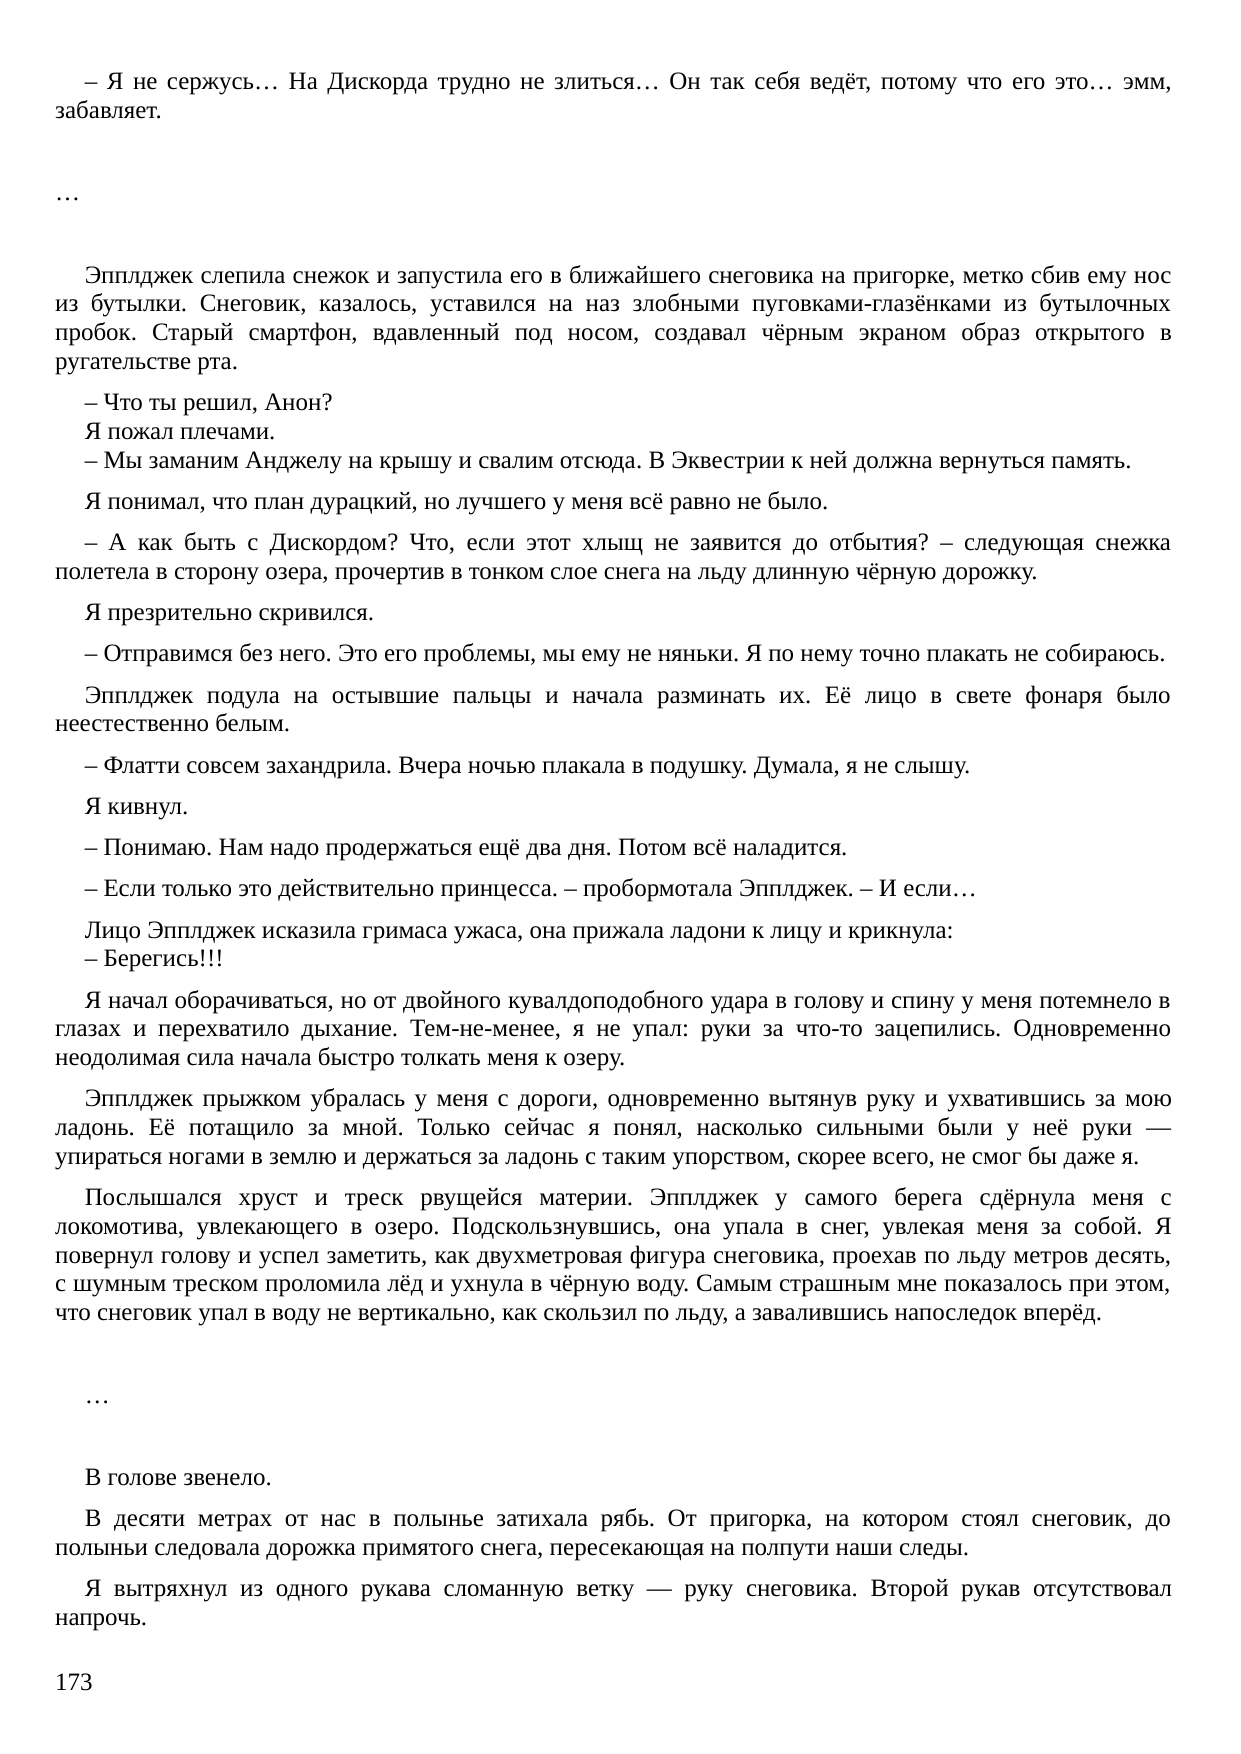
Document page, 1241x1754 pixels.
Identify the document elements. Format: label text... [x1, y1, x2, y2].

text – А как быть с Дискордом? Что, если этот хлыщ не заявится до отбытия? – следующая снежка полетела в сторону озера, прочертив в тонком слое снега на льду длинную чёрную дорожку. [55, 527, 1173, 585]
text … [55, 1380, 1173, 1408]
text – Понимаю. Нам надо продержаться ещё два дня. Потом всё наладится. [55, 832, 1173, 861]
text Эпплджек слепила снежок и запустила его в ближайшего снеговика на пригорке, метко сбив ему нос из бутылки. Снеговик, казалось, уставился на наз злобными пуговками-глазёнками из бутылочных пробок. Старый смартфон, вдавленный под носом, создавал чёрным экраном образ открытого в ругательстве рта. [55, 260, 1173, 375]
text … [55, 177, 1173, 206]
text Я начал оборачиваться, но от двойного кувалдоподобного удара в голову и спину у меня потемнело в глазах и перехватило дыхание. Тем-не-менее, я не упал: руки за что-то зацепились. Одновременно неодолимая сила начала быстро толкать меня к озеру. [55, 985, 1173, 1071]
text Послышался хруст и треск рвущейся материи. Эпплджек у самого берега сдёрнула меня с локомотива, увлекающего в озеро. Подскользнувшись, она упала в снег, увлекая меня за собой. Я повернул голову и успел заметить, как двухметровая фигура снеговика, проехав по льду метров десять, с шумным треском проломила лёд и ухнула в чёрную воду. Самым страшным мне показалось при этом, что снеговик упал в воду не вертикально, как скользил по льду, а завалившись напоследок вперёд. [55, 1182, 1173, 1326]
text – Мы заманим Анджелу на крышу и свалим отсюда. В Эквестрии к ней должна вернуться память. [55, 445, 1173, 473]
text Я кивнул. [55, 791, 1173, 820]
text – Если только это действительно принцесса. – пробормотала Эпплджек. – И если… [55, 873, 1173, 902]
text Эпплджек подула на остывшие пальцы и начала разминать их. Её лицо в свете фонаря было неестественно белым. [55, 680, 1173, 737]
text – Я не сержусь… На Дискорда трудно не злиться… Он так себя ведёт, потому что его это… эмм, забавляет. [55, 66, 1173, 123]
text В голове звенело. [55, 1462, 1173, 1491]
text – Флатти совсем захандрила. Вчера ночью плакала в подушку. Думала, я не слышу. [55, 750, 1173, 778]
text – Берегись!!! [55, 943, 1173, 972]
text Я пожал плечами. [55, 416, 1173, 445]
text В десяти метрах от нас в полынье затихала рябь. От пригорка, на котором стоял снеговик, до полыньи следовала дорожка примятого снега, пересекающая на полпути наши следы. [55, 1503, 1173, 1561]
text Я презрительно скривился. [55, 597, 1173, 626]
text Эпплджек прыжком убралась у меня с дороги, одновременно вытянув руку и ухватившись за мою ладонь. Её потащило за мной. Только сейчас я понял, насколько сильными были у неё руки — упираться ногами в землю и держаться за ладонь с таким упорством, скорее всего, не смог бы даже я. [55, 1083, 1173, 1170]
text Я вытряхнул из одного рукава сломанную ветку — руку снеговика. Второй рукав отсутствовал напрочь. [55, 1573, 1173, 1631]
text – Отправимся без него. Это его проблемы, мы ему не няньки. Я по нему точно плакать не собираюсь. [55, 638, 1173, 667]
text Я понимал, что план дурацкий, но лучшего у меня всё равно не было. [55, 486, 1173, 515]
text – Что ты решил, Анон? [55, 387, 1173, 416]
text Лицо Эпплджек исказила гримаса ужаса, она прижала ладони к лицу и крикнула: [55, 915, 1173, 943]
